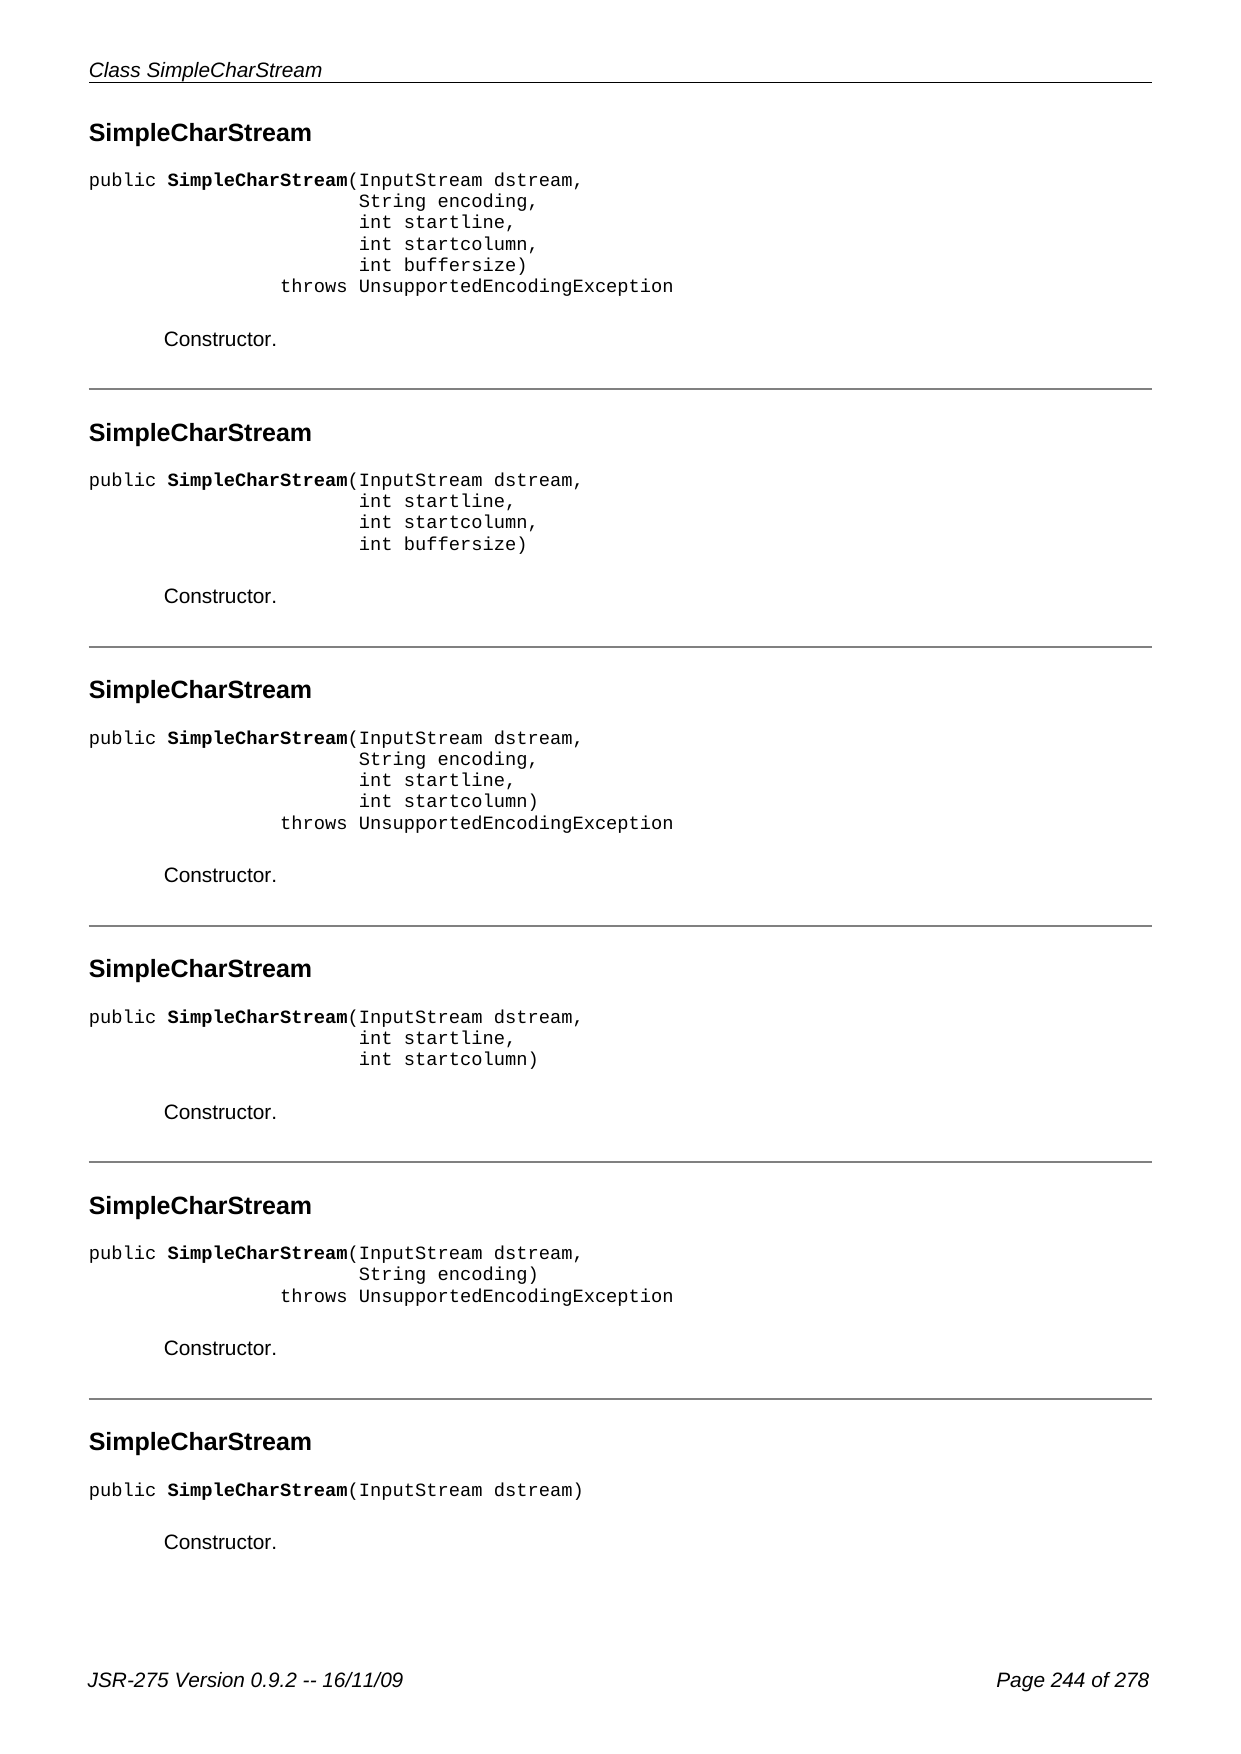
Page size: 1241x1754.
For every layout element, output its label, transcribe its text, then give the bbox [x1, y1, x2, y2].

text Constructor. [163, 327, 1152, 350]
text Constructor. [163, 1337, 1152, 1360]
text Constructor. [163, 864, 1152, 887]
text Constructor. [163, 585, 1152, 608]
text public SimpleCharStream(InputStream dstream, String encoding, int startline, int startcolumn) throws UnsupportedEncodingException [88, 728, 1152, 835]
subtitle SimpleCharStream [88, 118, 1152, 146]
text public SimpleCharStream(InputStream dstream, String encoding, int startline, int startcolumn, int buffersize) throws UnsupportedEncodingException [88, 171, 1152, 298]
text public SimpleCharStream(InputStream dstream) [88, 1480, 1152, 1502]
subtitle SimpleCharStream [88, 676, 1152, 704]
subtitle SimpleCharStream [88, 419, 1152, 447]
text Constructor. [163, 1100, 1152, 1123]
text public SimpleCharStream(InputStream dstream, int startline, int startcolumn) [88, 1007, 1152, 1071]
subtitle SimpleCharStream [88, 1192, 1152, 1220]
text public SimpleCharStream(InputStream dstream, String encoding) throws UnsupportedEncodingException [88, 1244, 1152, 1308]
text Constructor. [163, 1531, 1152, 1554]
subtitle SimpleCharStream [88, 1428, 1152, 1456]
text public SimpleCharStream(InputStream dstream, int startline, int startcolumn, int buffersize) [88, 471, 1152, 556]
subtitle SimpleCharStream [88, 955, 1152, 983]
